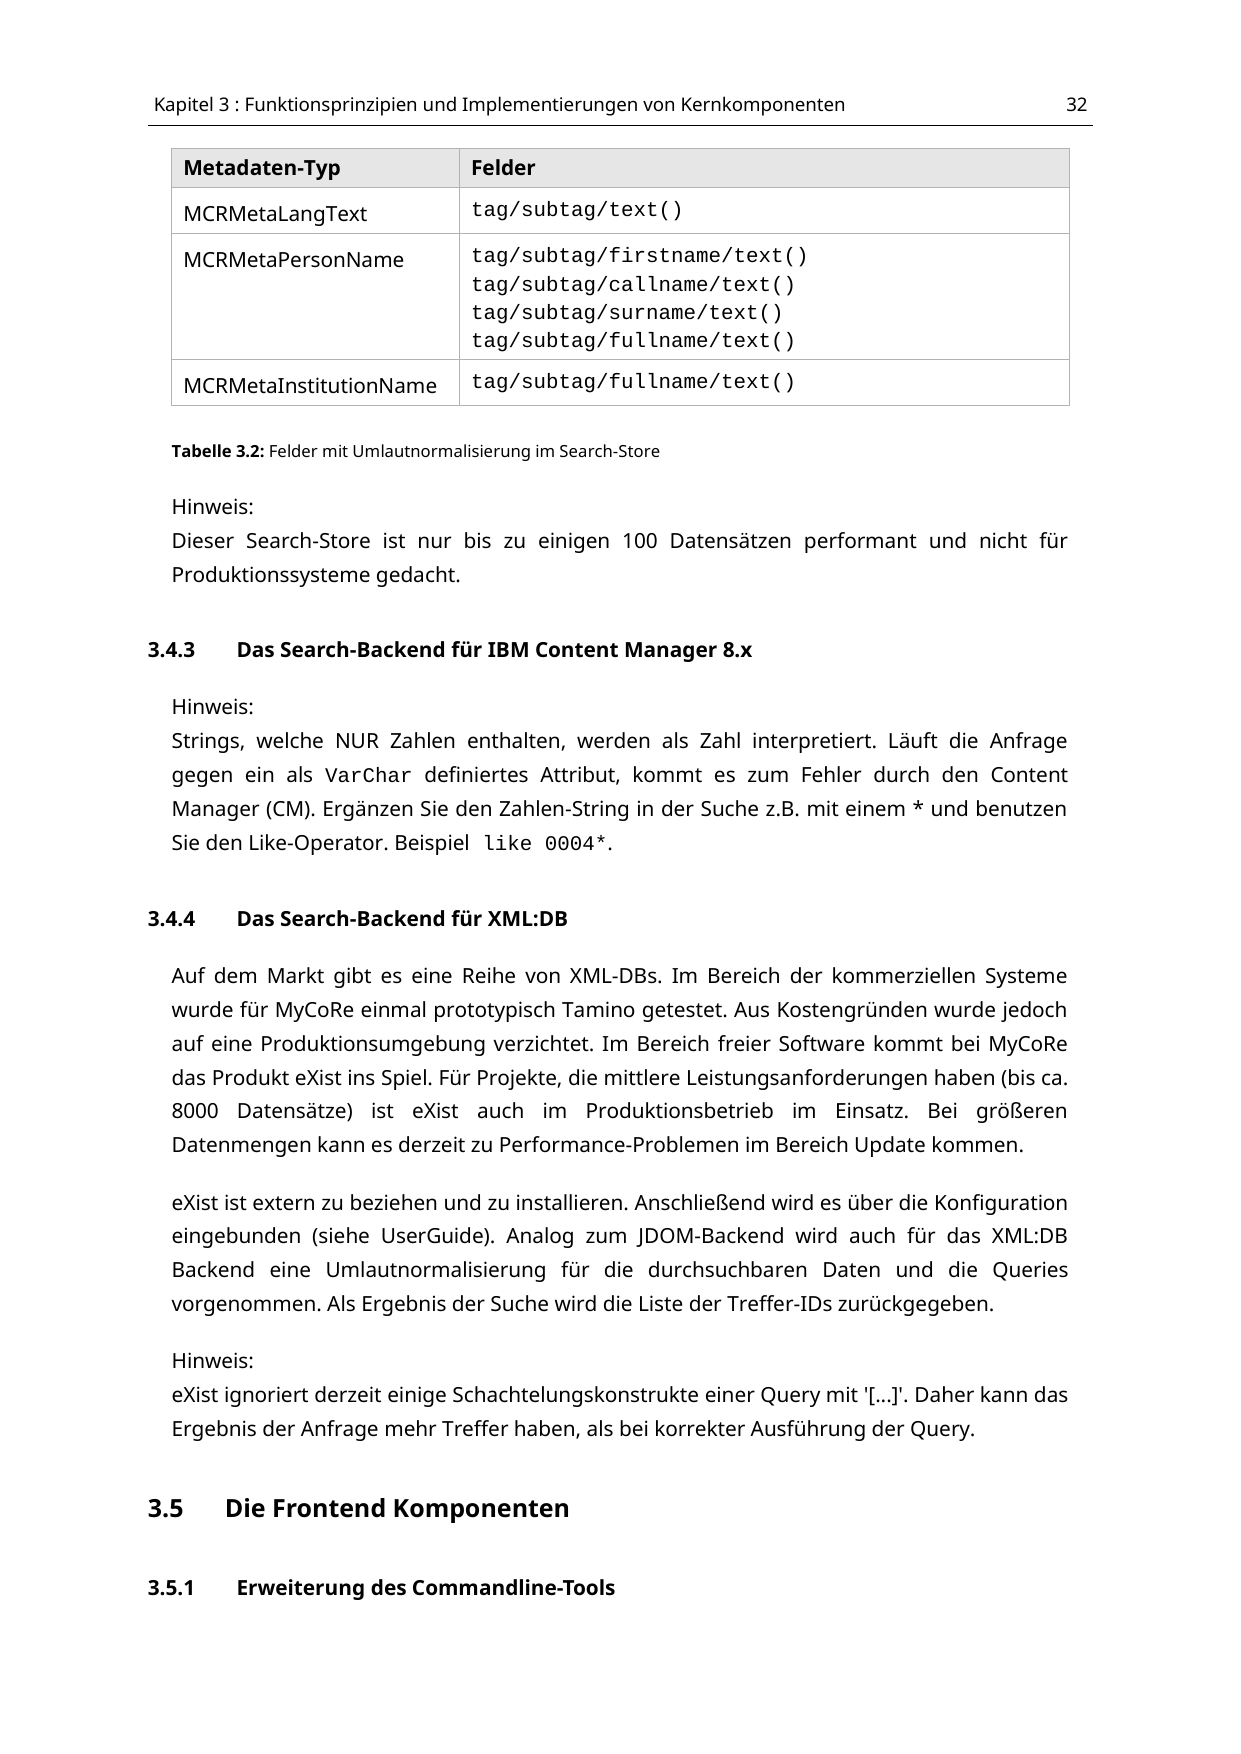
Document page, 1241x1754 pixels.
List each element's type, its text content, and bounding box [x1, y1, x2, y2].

table_cell MCRMetaInstitutionName [172, 360, 459, 405]
text Hinweis: eXist ignoriert derzeit einige Schachtelungskonstrukte einer Query mit '[...]'. Daher kann das Ergebnis der Anfrage mehr Treffer haben, als bei korrekter Ausführung der Query. [171, 1347, 1069, 1443]
subtitle Erweiterung des Commandline-Tools [148, 1573, 1092, 1601]
table_header Felder [460, 149, 1069, 187]
table_cell tag/subtag/text() [460, 188, 1069, 233]
subtitle Die Frontend Komponenten [148, 1491, 1092, 1524]
subtitle Das Search-Backend für XML:DB [148, 904, 1092, 932]
table_cell MCRMetaLangText [172, 188, 459, 233]
text Auf dem Markt gibt es eine Reihe von XML-DBs. Im Bereich der kommerziellen Systeme wurde für MyCoRe einmal prototypisch Tamino getestet. Aus Kostengründen wurde jedoch auf eine Produktionsumgebung verzichtet. Im Bereich freier Software kommt bei MyCoRe das Produkt eXist ins Spiel. Für Projekte, die mittlere Leistungsanforderungen haben (bis ca. 8000 Datensätze) ist eXist auch im Produktionsbetrieb im Einsatz. Bei größeren Datenmengen kann es derzeit zu Performance-Problemen im Bereich Update kommen. [171, 961, 1069, 1158]
text eXist ist extern zu beziehen und zu installieren. Anschließend wird es über die Konfiguration eingebunden (siehe UserGuide). Analog zum JDOM-Backend wird auch für das XML:DB Backend eine Umlautnormalisierung für die durchsuchbaren Daten und die Queries vorgenommen. Als Ergebnis der Suche wird die Liste der Treffer-IDs zurückgegeben. [171, 1188, 1069, 1317]
text Tabelle 3.2: Felder mit Umlautnormalisierung im Search-Store [171, 439, 1069, 462]
table_cell MCRMetaPersonName [172, 234, 459, 359]
table_header Metadaten-Typ [172, 149, 459, 187]
table_cell tag/subtag/firstname/text() tag/subtag/callname/text() tag/subtag/surname/text() tag/subtag/fullname/text() [460, 234, 1069, 359]
text Hinweis: Dieser Search-Store ist nur bis zu einigen 100 Datensätzen performant und nicht für Produktionssysteme gedacht. [171, 492, 1069, 588]
text Hinweis: Strings, welche NUR Zahlen enthalten, werden als Zahl interpretiert. Läuft die Anfrage gegen ein als VarChar definiertes Attribut, kommt es zum Fehler durch den Content Manager (CM). Ergänzen Sie den Zahlen-String in der Suche z.B. mit einem * und benutzen Sie den Like-Operator. Beispiel like 0004*. [171, 692, 1069, 857]
table_cell tag/subtag/fullname/text() [460, 360, 1069, 405]
subtitle Das Search-Backend für IBM Content Manager 8.x [148, 635, 1092, 663]
